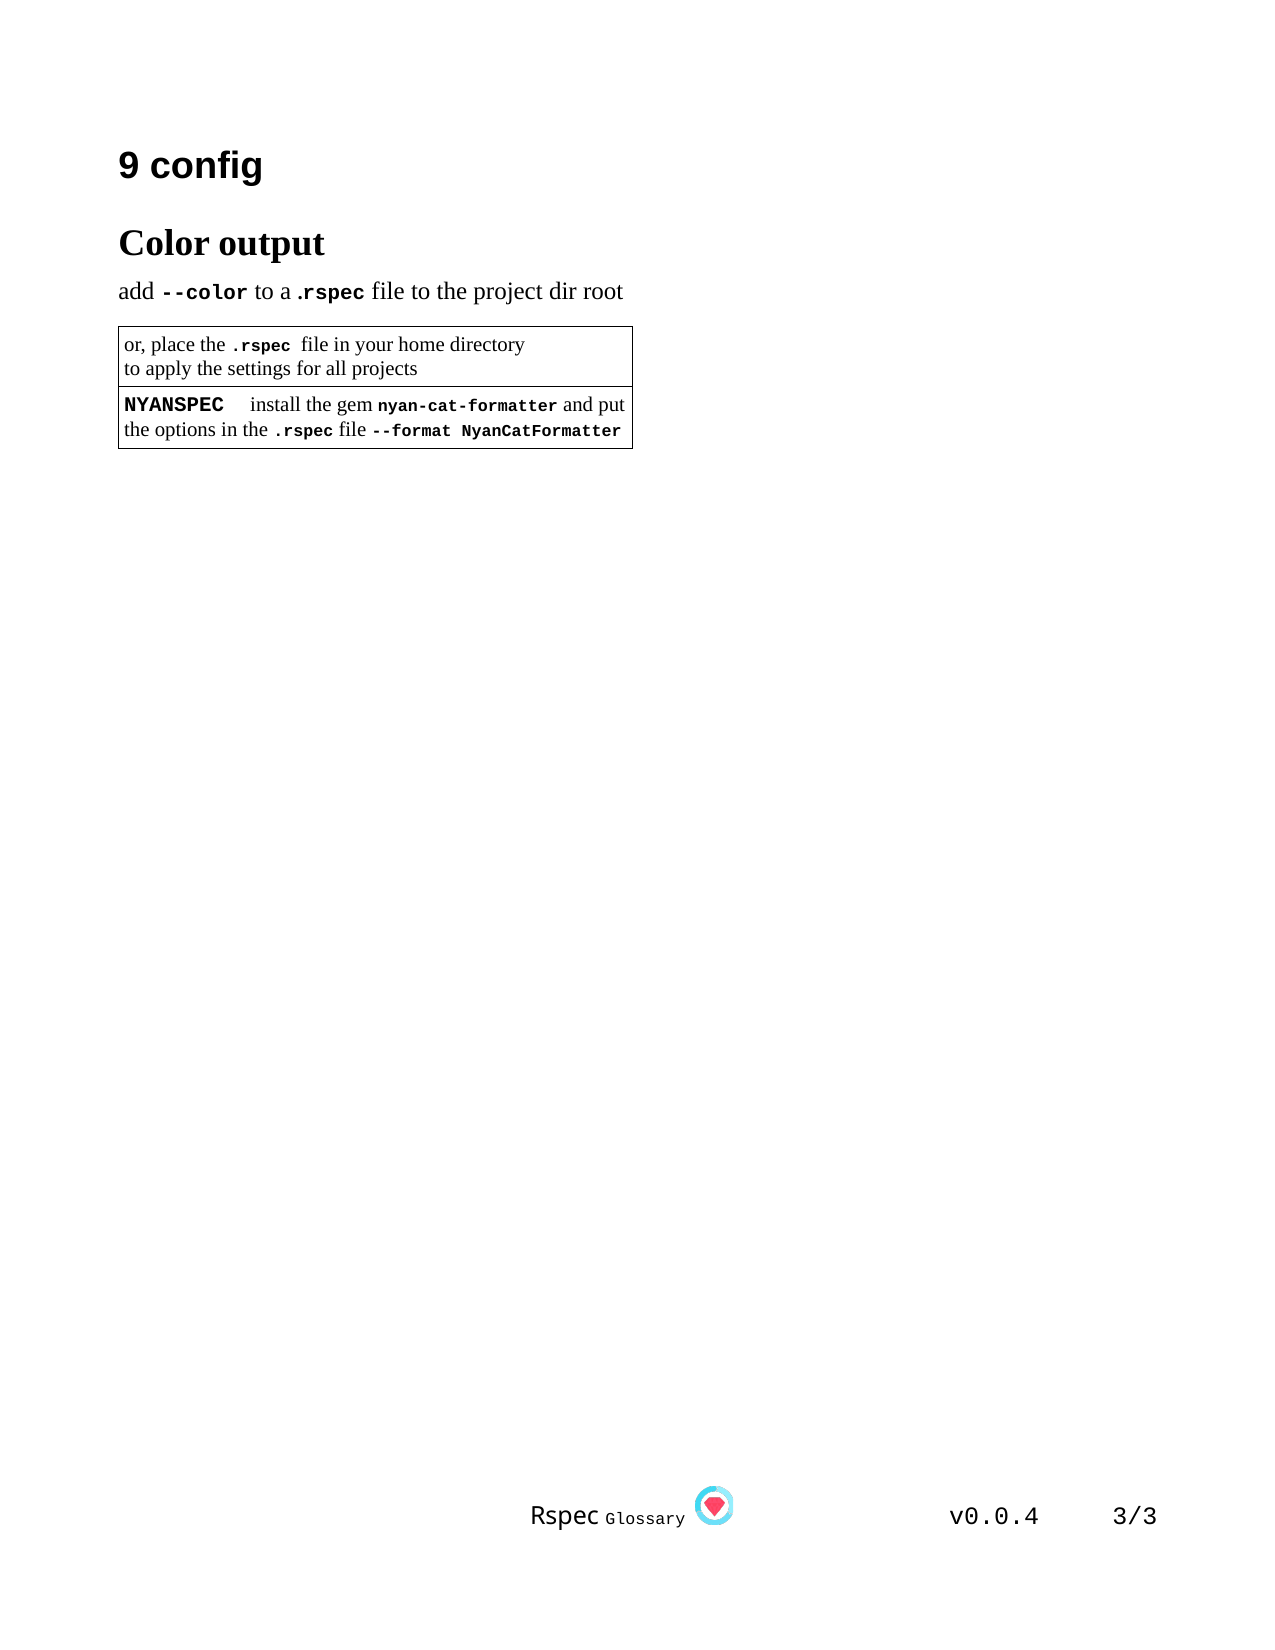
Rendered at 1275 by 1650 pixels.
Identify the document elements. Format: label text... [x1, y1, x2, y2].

picture [695, 1486, 734, 1525]
table_cell NYANSPEC install the gem nyan-cat-formatter and put the options in the .rspec file --format NyanCatFormatter [119, 387, 632, 448]
subtitle 9 config [118, 143, 626, 187]
text add --color to a .rspec file to the project dir root [118, 276, 626, 305]
table_header or, place the .rspec file in your home directory to apply the settings for all projects [119, 327, 632, 386]
subtitle Color output [118, 220, 626, 263]
